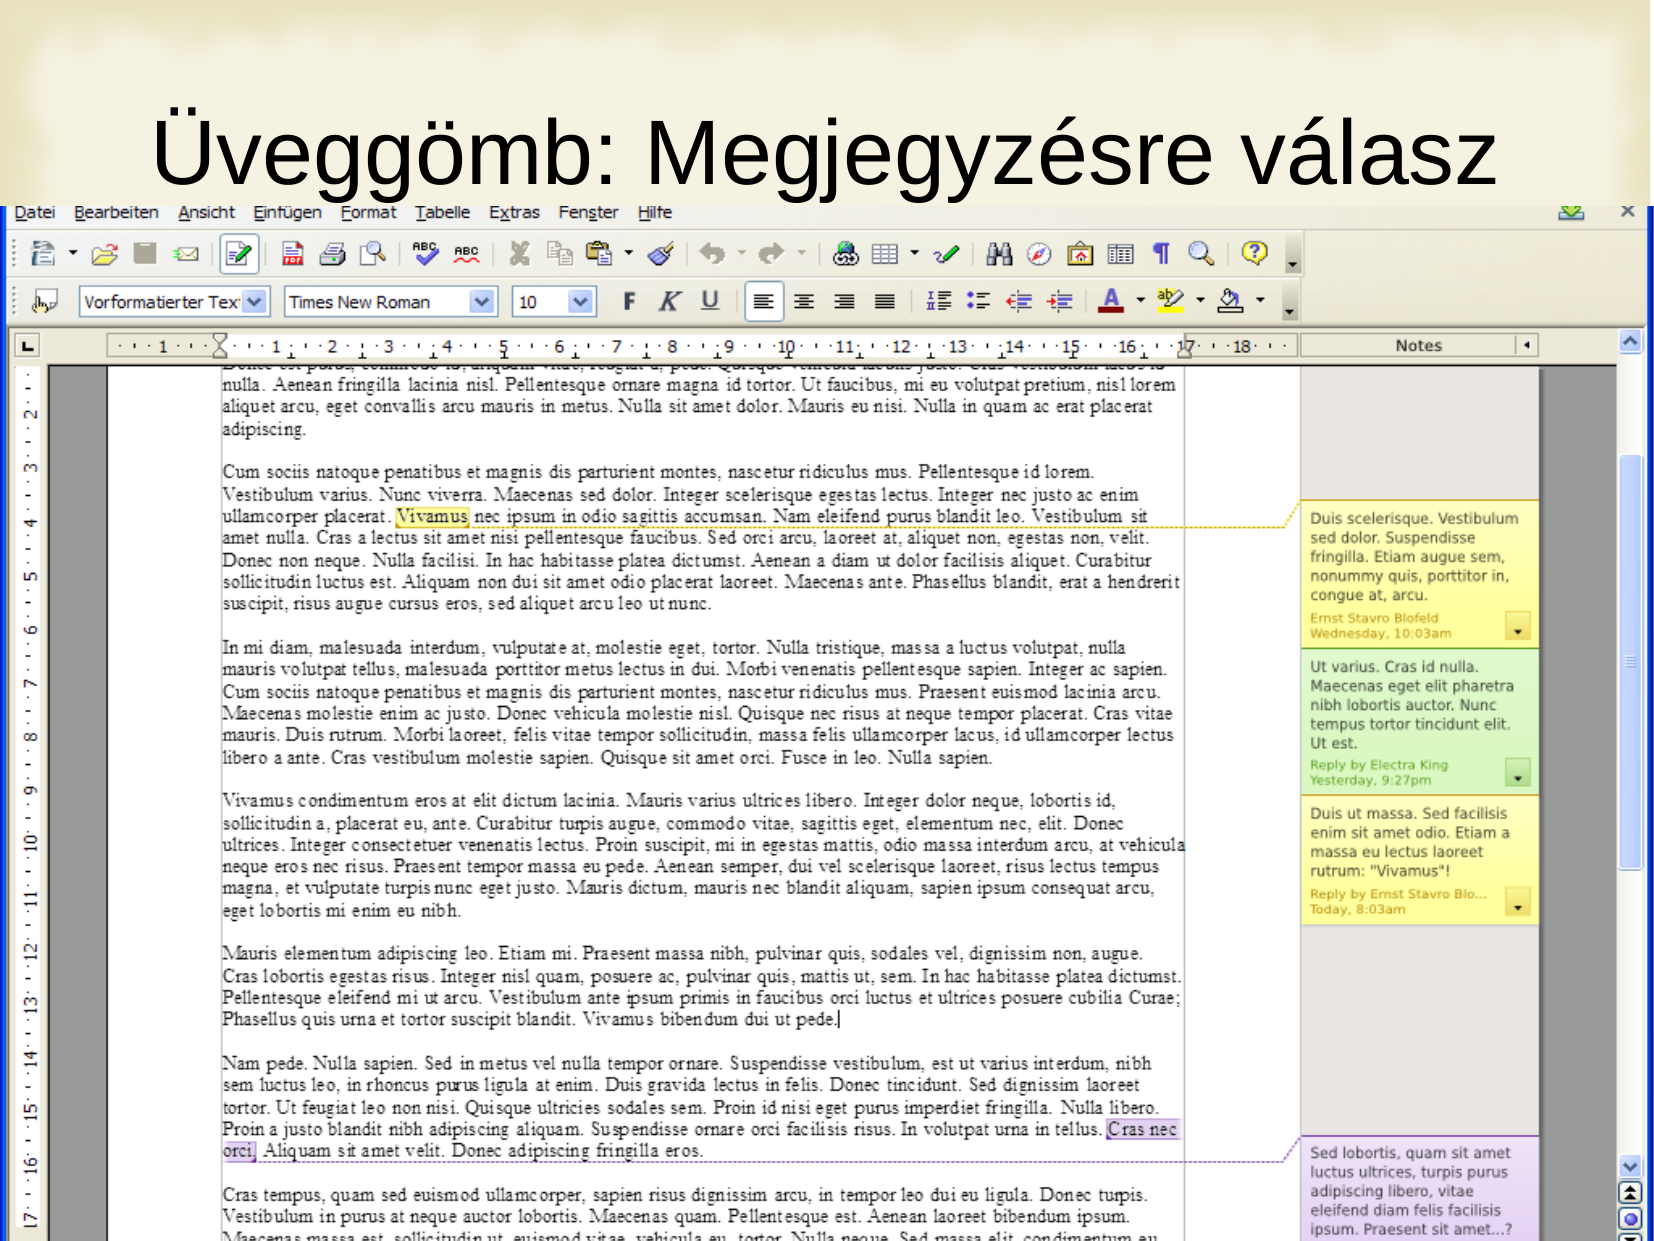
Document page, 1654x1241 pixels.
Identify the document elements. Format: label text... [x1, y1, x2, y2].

picture [0, 0, 1654, 1241]
title Üveggömb: Megjegyzésre válasz [82, 56, 1571, 206]
